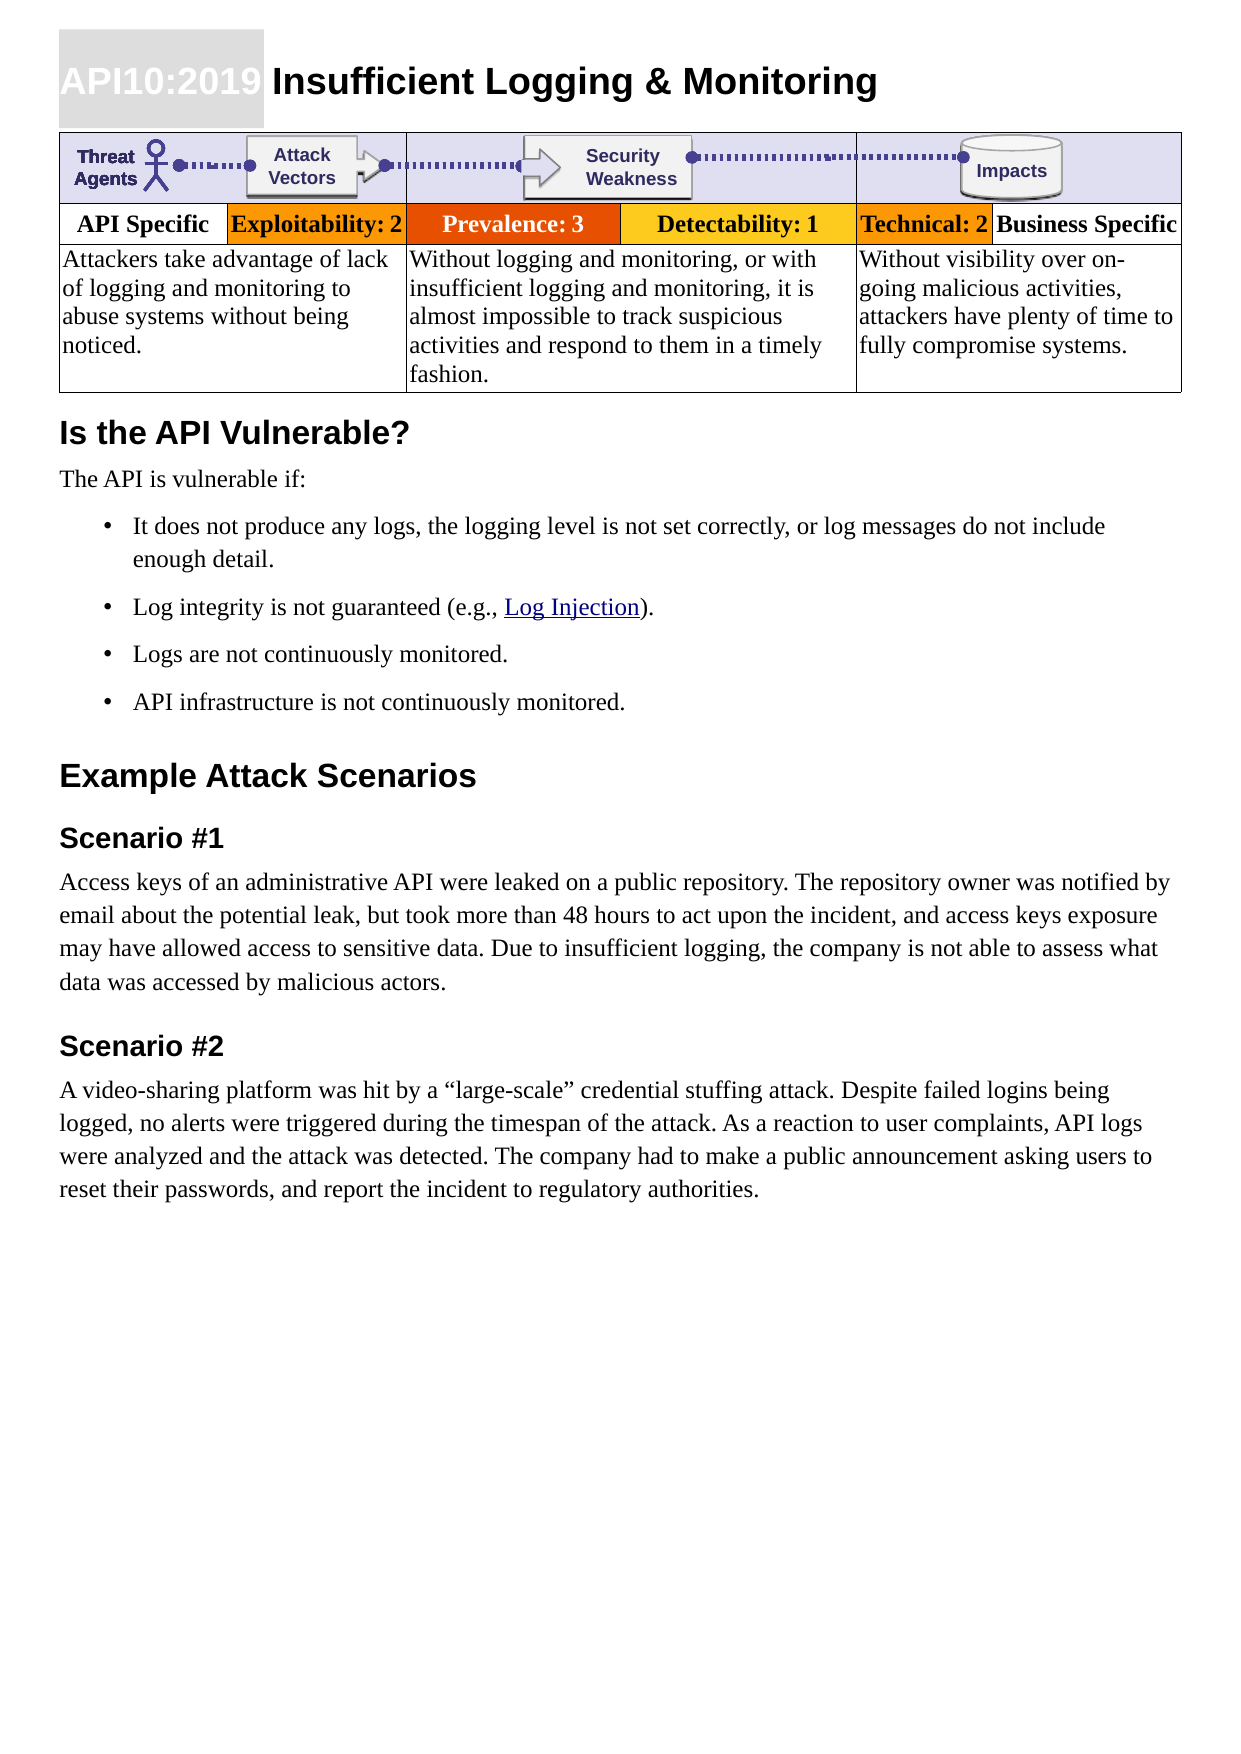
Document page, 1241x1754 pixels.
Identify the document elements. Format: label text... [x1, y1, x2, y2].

list Log integrity is not guaranteed (e.g., Log Injection). [103, 592, 1181, 621]
text Access keys of an administrative API were leaked on a public repository. The repository owner was notified by email about the potential leak, but took more than 48 hours to act upon the incident, and access keys exposure may have allowed access to sensitive data. Due to insufficient logging, the company is not able to assess what data was accessed by malicious actors. [59, 867, 1181, 995]
text The API is vulnerable if: [59, 464, 1181, 492]
subtitle Example Attack Scenarios [59, 756, 1181, 794]
table_header [60, 133, 227, 203]
subtitle Scenario #2 [59, 1029, 1181, 1062]
table_cell Without visibility over on-going malicious activities, attackers have plenty of time to fully compromise systems. [857, 245, 1181, 392]
table_header [407, 133, 620, 203]
table_header [857, 133, 992, 203]
list It does not produce any logs, the logging level is not set correctly, or log messages do not include enough detail. [103, 511, 1181, 573]
table_header [620, 133, 856, 203]
table_cell API Specific [60, 204, 227, 244]
table_cell Attackers take advantage of lack of logging and monitoring to abuse systems without being noticed. [60, 245, 406, 392]
table_cell Prevalence: 3 [407, 204, 620, 244]
table_header [992, 133, 1181, 203]
list Logs are not continuously monitored. [103, 639, 1181, 668]
subtitle Is the API Vulnerable? [59, 412, 1181, 451]
table_cell Business Specific [993, 204, 1181, 244]
text A video-sharing platform was hit by a “large-scale” credential stuffing attack. Despite failed logins being logged, no alerts were triggered during the timespan of the attack. As a reaction to user complaints, API logs were analyzed and the attack was detected. The company had to make a public announcement asking users to reset their passwords, and report the incident to regulatory authorities. [59, 1075, 1181, 1203]
table_cell Technical: 2 [857, 204, 992, 244]
table_header [227, 133, 406, 203]
table_cell Without logging and monitoring, or with insufficient logging and monitoring, it is almost impossible to track suspicious activities and respond to them in a timely fashion. [407, 245, 856, 392]
table_cell Exploitability: 2 [228, 204, 406, 244]
subtitle Scenario #1 [59, 821, 1181, 855]
table_cell Detectability: 1 [621, 204, 856, 244]
list API infrastructure is not continuously monitored. [103, 687, 1181, 716]
